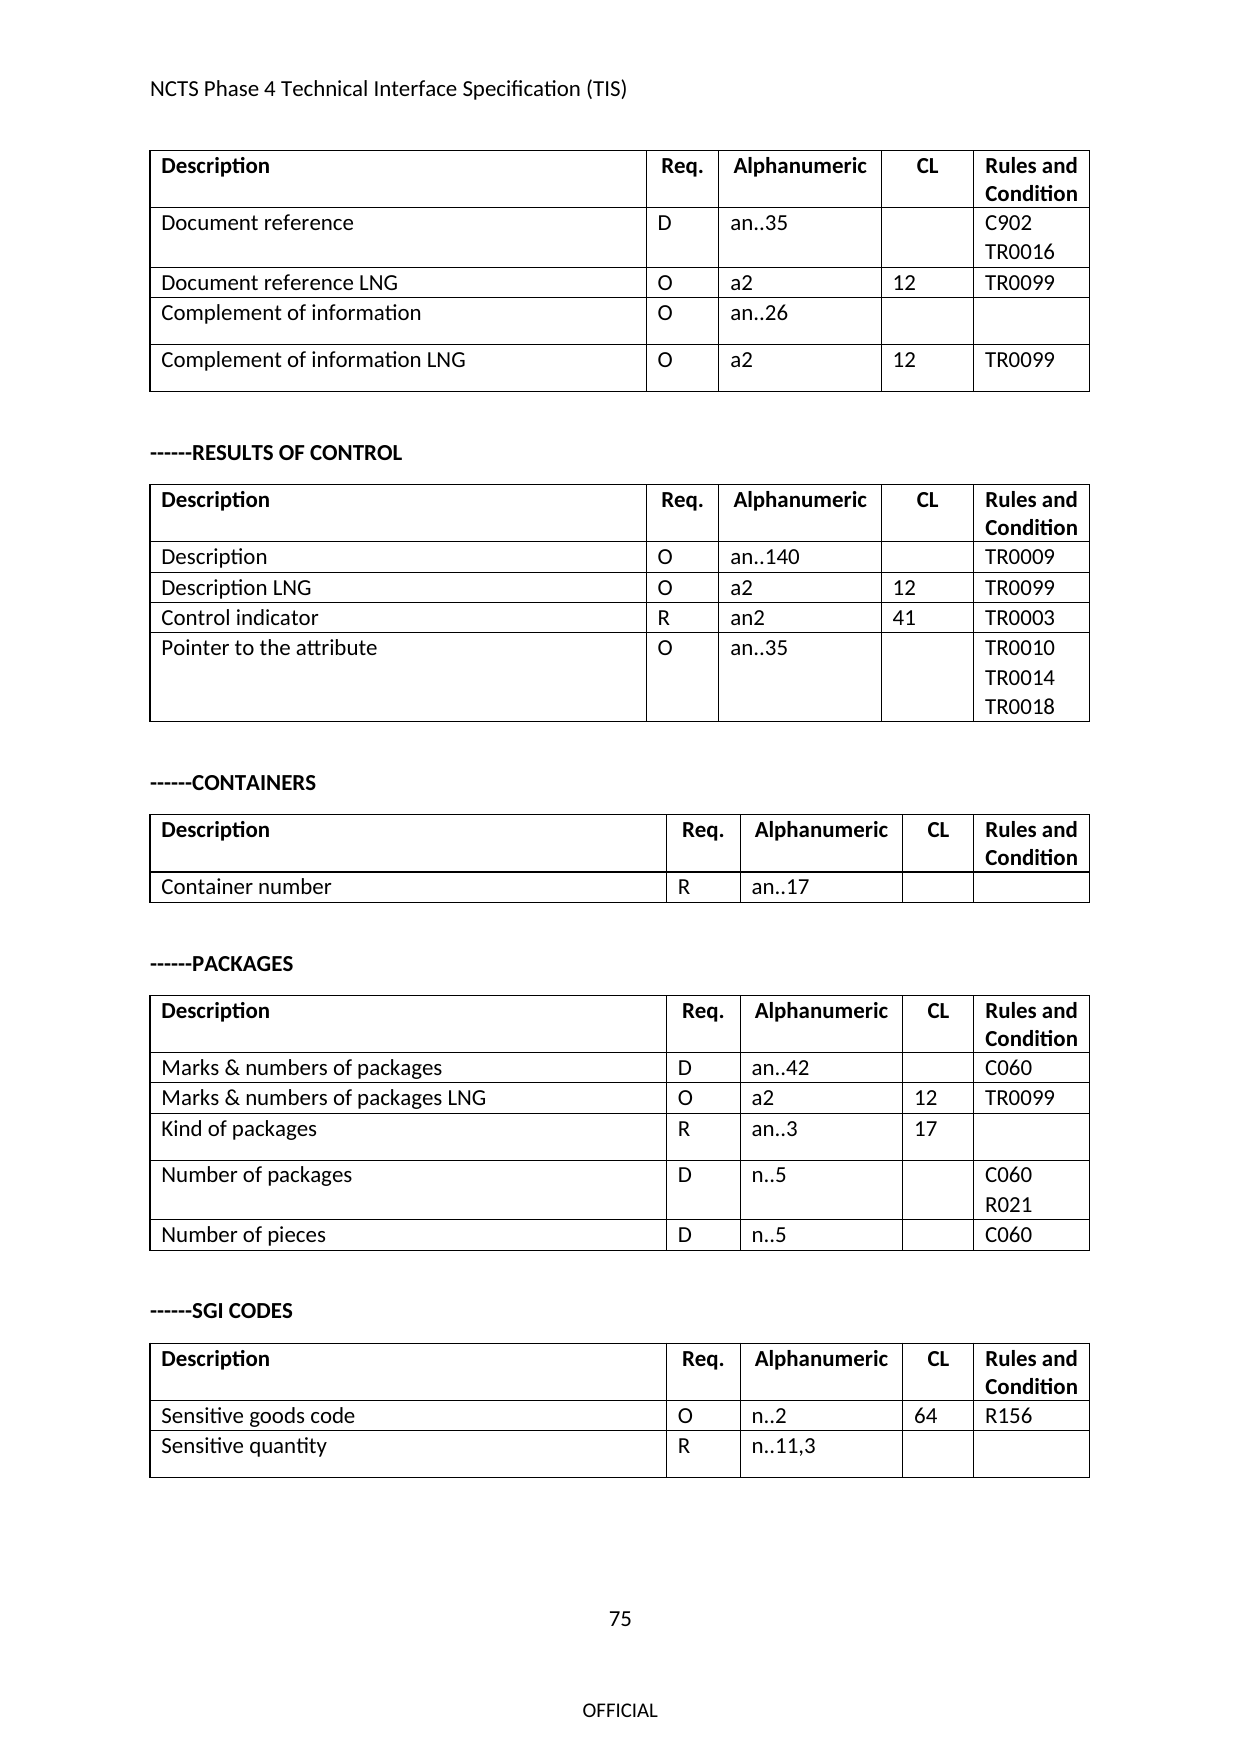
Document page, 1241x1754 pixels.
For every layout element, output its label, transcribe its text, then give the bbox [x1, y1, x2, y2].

table_cell O [647, 542, 718, 572]
table_header Req. [667, 1344, 740, 1400]
table_cell D [647, 208, 718, 267]
table_cell R156 [974, 1401, 1089, 1430]
table_cell TR0009 [974, 542, 1089, 572]
table_cell [974, 873, 1089, 902]
table_cell Complement of information LNG [151, 345, 646, 391]
table_cell an..3 [741, 1114, 902, 1159]
table_header Alphanumeric [741, 996, 902, 1052]
table_cell [903, 1431, 973, 1477]
table_cell O [647, 268, 718, 297]
table_cell a2 [719, 573, 881, 602]
table_cell an..140 [719, 542, 881, 572]
table_header CL [903, 1344, 973, 1400]
table_cell an..42 [741, 1053, 902, 1082]
table_cell Marks & numbers of packages LNG [151, 1083, 666, 1113]
table_header Alphanumeric [741, 815, 902, 871]
table_cell 64 [903, 1401, 973, 1430]
table_cell O [667, 1401, 740, 1430]
table_header Rules and Condition [974, 815, 1089, 871]
table_cell D [667, 1220, 740, 1249]
table_cell n..5 [741, 1220, 902, 1249]
table_cell TR0099 [974, 268, 1089, 297]
table_cell [882, 633, 973, 721]
table_cell an2 [719, 603, 881, 632]
table_cell [974, 1431, 1089, 1477]
text ------SGI CODES [150, 1297, 1090, 1325]
table_cell an..17 [741, 873, 902, 902]
table_cell a2 [719, 268, 881, 297]
table_header Description [151, 151, 646, 207]
table_cell C902 TR0016 [974, 208, 1089, 267]
table_header Description [151, 815, 666, 871]
table_cell R [667, 873, 740, 902]
table_cell 12 [903, 1083, 973, 1113]
table_header CL [882, 485, 973, 541]
table_header Alphanumeric [741, 1344, 902, 1400]
table_header Req. [647, 485, 718, 541]
table_cell C060 [974, 1220, 1089, 1249]
table_cell Container number [151, 873, 666, 902]
table_cell a2 [719, 345, 881, 391]
table_cell [882, 542, 973, 572]
table_header Rules and Condition [974, 1344, 1089, 1400]
table_header Description [151, 485, 646, 541]
table_header CL [903, 996, 973, 1052]
table_cell an..26 [719, 298, 881, 344]
table_cell [974, 298, 1089, 344]
text ------CONTAINERS [150, 768, 1090, 796]
table_header Req. [667, 996, 740, 1052]
table_cell O [667, 1083, 740, 1113]
table_cell [903, 1053, 973, 1082]
table_cell TR0099 [974, 573, 1089, 602]
table_cell [903, 1161, 973, 1219]
table_cell Description LNG [151, 573, 646, 602]
table_cell [903, 1220, 973, 1249]
table_cell TR0099 [974, 1083, 1089, 1113]
text ------PACKAGES [150, 949, 1090, 977]
table_cell O [647, 298, 718, 344]
table_cell D [667, 1161, 740, 1219]
table_header Rules and Condition [974, 996, 1089, 1052]
table_cell Complement of information [151, 298, 646, 344]
table_cell O [647, 345, 718, 391]
table_cell n..5 [741, 1161, 902, 1219]
table_cell O [647, 633, 718, 721]
table_header Alphanumeric [719, 151, 881, 207]
table_cell Kind of packages [151, 1114, 666, 1159]
table_cell D [667, 1053, 740, 1082]
table_header Description [151, 996, 666, 1052]
table_header Rules and Condition [974, 151, 1089, 207]
table_cell [903, 873, 973, 902]
table_cell n..2 [741, 1401, 902, 1430]
table_cell O [647, 573, 718, 602]
table_header Alphanumeric [719, 485, 881, 541]
table_cell Number of pieces [151, 1220, 666, 1249]
table_cell Document reference [151, 208, 646, 267]
table_cell Control indicator [151, 603, 646, 632]
table_cell 12 [882, 573, 973, 602]
table_cell R [667, 1431, 740, 1477]
table_cell Description [151, 542, 646, 572]
table_header Req. [667, 815, 740, 871]
table_cell Number of packages [151, 1161, 666, 1219]
table_cell an..35 [719, 208, 881, 267]
table_cell Sensitive quantity [151, 1431, 666, 1477]
table_cell [882, 298, 973, 344]
table_header Req. [647, 151, 718, 207]
table_cell 41 [882, 603, 973, 632]
table_cell Document reference LNG [151, 268, 646, 297]
table_cell TR0099 [974, 345, 1089, 391]
table_cell an..35 [719, 633, 881, 721]
table_cell C060 R021 [974, 1161, 1089, 1219]
table_cell a2 [741, 1083, 902, 1113]
table_cell Pointer to the attribute [151, 633, 646, 721]
table_cell n..11,3 [741, 1431, 902, 1477]
table_cell TR0003 [974, 603, 1089, 632]
table_cell R [667, 1114, 740, 1159]
table_cell 17 [903, 1114, 973, 1159]
text ------RESULTS OF CONTROL [150, 438, 1090, 466]
table_cell [974, 1114, 1089, 1159]
table_cell R [647, 603, 718, 632]
table_cell TR0010 TR0014 TR0018 [974, 633, 1089, 721]
table_header CL [882, 151, 973, 207]
table_cell Marks & numbers of packages [151, 1053, 666, 1082]
table_header Description [151, 1344, 666, 1400]
table_cell 12 [882, 268, 973, 297]
table_header CL [903, 815, 973, 871]
table_cell 12 [882, 345, 973, 391]
table_cell Sensitive goods code [151, 1401, 666, 1430]
table_cell [882, 208, 973, 267]
table_cell C060 [974, 1053, 1089, 1082]
table_header Rules and Condition [974, 485, 1089, 541]
